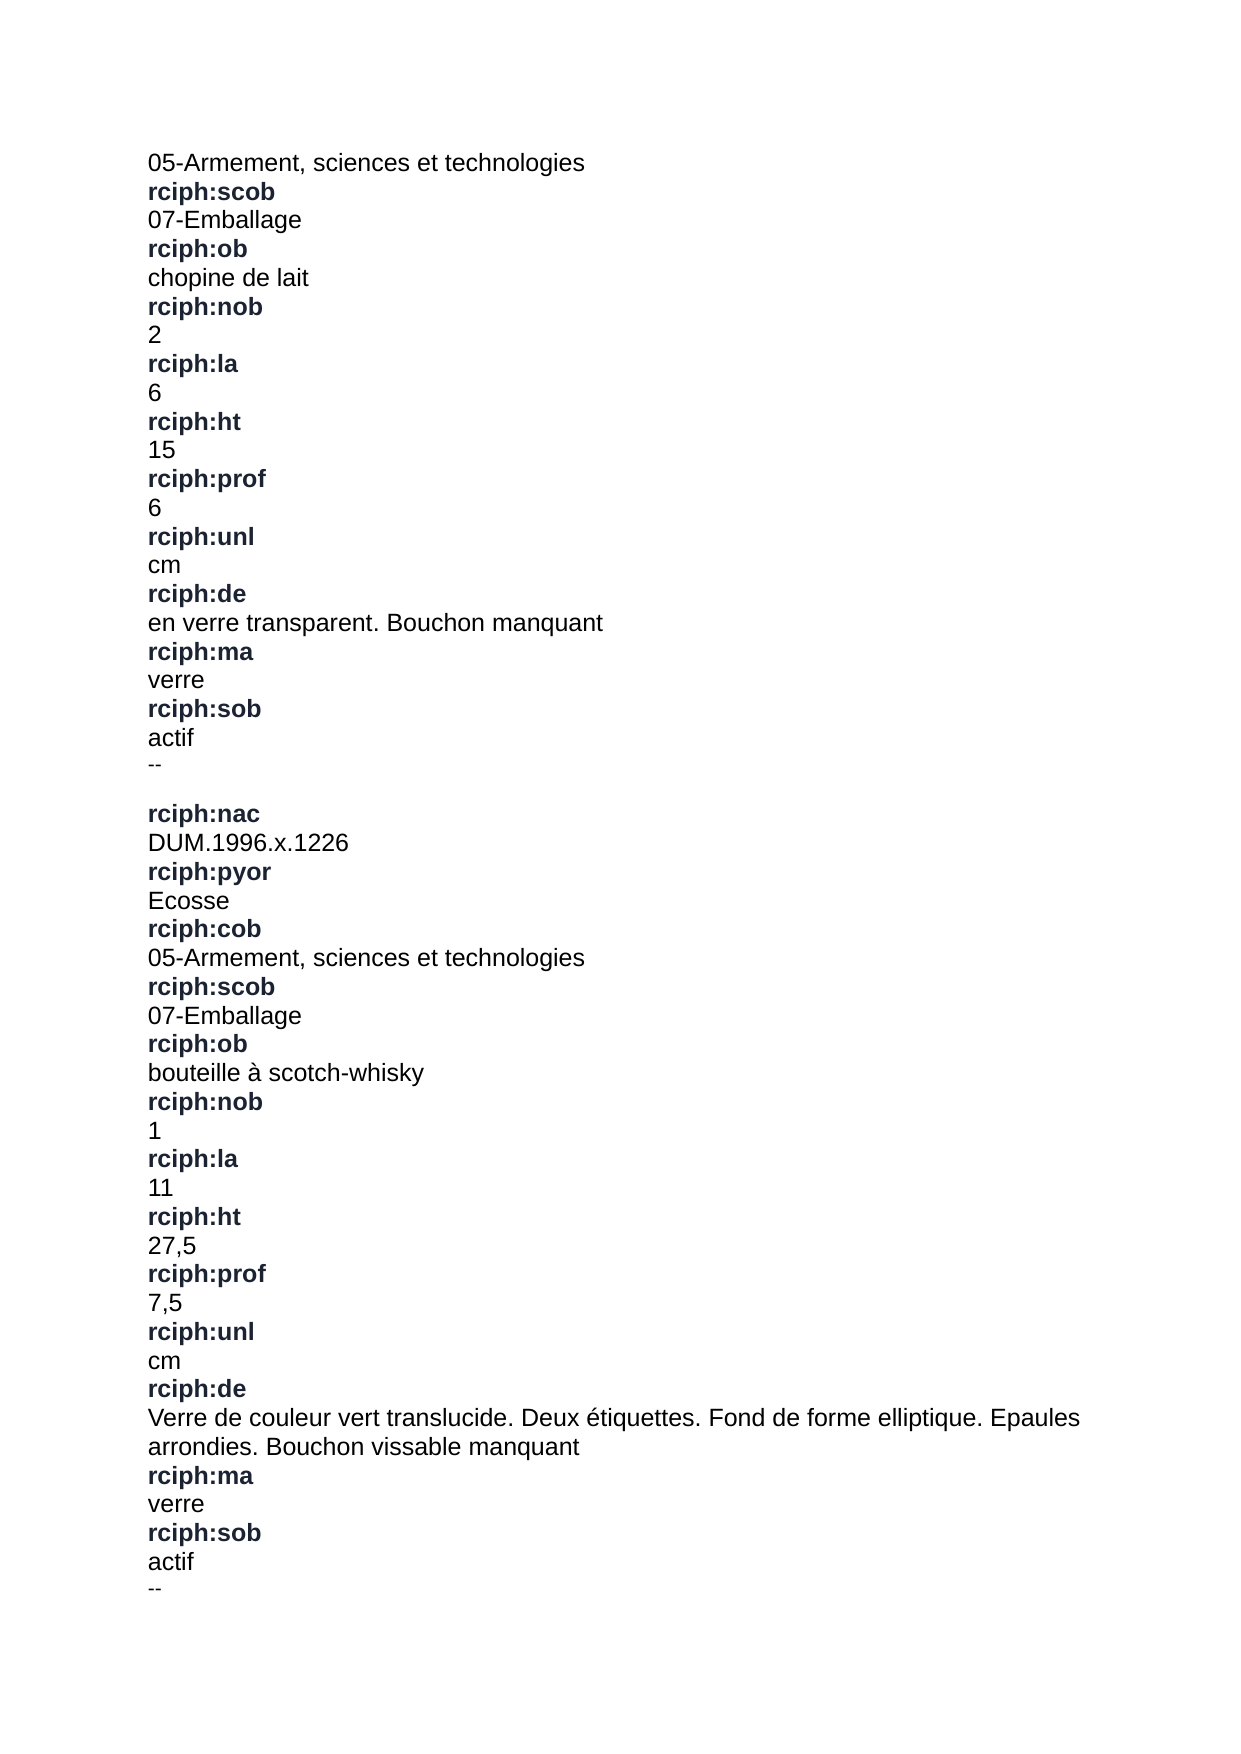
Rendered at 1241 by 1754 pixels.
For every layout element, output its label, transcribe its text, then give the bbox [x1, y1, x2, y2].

text rciph:ht [148, 1202, 1092, 1231]
text 15 [148, 435, 1092, 464]
text rciph:la [148, 349, 1092, 378]
text rciph:nob [148, 1087, 1092, 1116]
text 07-Emballage [148, 1001, 1092, 1029]
text actif [148, 723, 1092, 751]
text rciph:ma [148, 1461, 1092, 1489]
text 05-Armement, sciences et technologies [148, 943, 1092, 972]
text chopine de lait [148, 263, 1092, 291]
text rciph:pyor [148, 857, 1092, 886]
text rciph:sob [148, 694, 1092, 723]
text rciph:ma [148, 636, 1092, 665]
text 2 [148, 320, 1092, 349]
text -- [148, 751, 1092, 775]
text 6 [148, 493, 1092, 521]
text 11 [148, 1173, 1092, 1202]
text verre [148, 665, 1092, 694]
text rciph:unl [148, 521, 1092, 550]
text rciph:ht [148, 406, 1092, 435]
text rciph:de [148, 579, 1092, 608]
text rciph:nob [148, 291, 1092, 320]
text cm [148, 1346, 1092, 1374]
text DUM.1996.x.1226 [148, 828, 1092, 857]
text verre [148, 1489, 1092, 1518]
text 05-Armement, sciences et technologies [148, 148, 1092, 176]
text cm [148, 550, 1092, 579]
text rciph:nac [148, 799, 1092, 828]
text rciph:sob [148, 1518, 1092, 1547]
text rciph:unl [148, 1317, 1092, 1346]
text rciph:ob [148, 234, 1092, 263]
text rciph:prof [148, 1259, 1092, 1288]
text rciph:cob [148, 914, 1092, 943]
text rciph:scob [148, 972, 1092, 1001]
text en verre transparent. Bouchon manquant [148, 608, 1092, 636]
text rciph:scob [148, 176, 1092, 205]
text 1 [148, 1116, 1092, 1144]
text -- [148, 1576, 1092, 1599]
text actif [148, 1547, 1092, 1576]
text rciph:la [148, 1144, 1092, 1173]
text Ecosse [148, 886, 1092, 914]
text rciph:prof [148, 464, 1092, 493]
text 27,5 [148, 1231, 1092, 1259]
text 6 [148, 378, 1092, 406]
text 7,5 [148, 1288, 1092, 1317]
text rciph:ob [148, 1029, 1092, 1058]
text rciph:de [148, 1374, 1092, 1403]
text 07-Emballage [148, 205, 1092, 234]
text Verre de couleur vert translucide. Deux étiquettes. Fond de forme elliptique. Epaules arrondies. Bouchon vissable manquant [148, 1403, 1092, 1461]
text bouteille à scotch-whisky [148, 1058, 1092, 1087]
